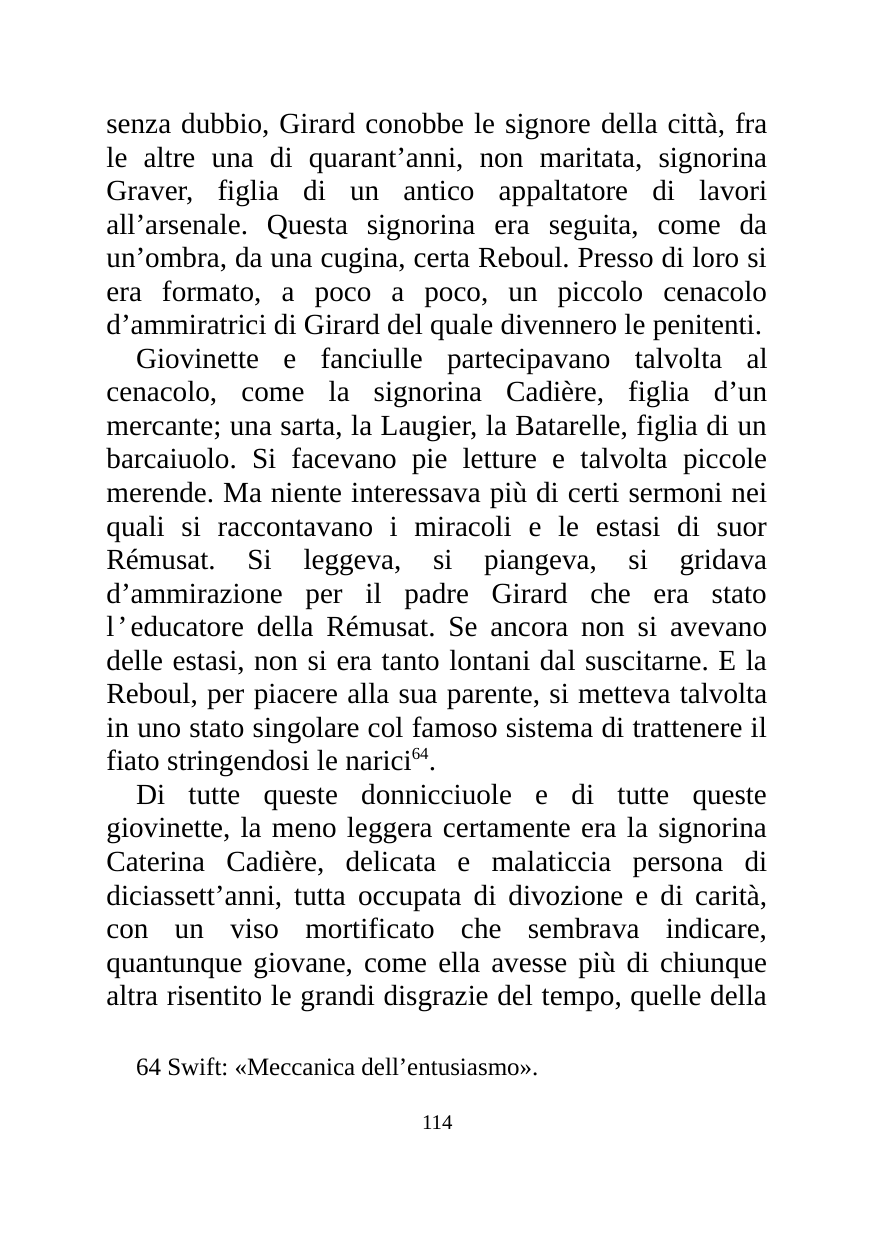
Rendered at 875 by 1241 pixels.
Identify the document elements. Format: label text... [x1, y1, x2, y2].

text Giovinette e fanciulle partecipavano talvolta al cenacolo, come la signorina Cadière, figlia d’un mercante; una sarta, la Laugier, la Batarelle, figlia di un barcaiuolo. Si facevano pie letture e talvolta piccole merende. Ma niente interessava più di certi sermoni nei quali si raccontavano i miracoli e le estasi di suor Rémusat. Si leggeva, si piangeva, si gridava d’ammirazione per il padre Girard che era stato l’educatore della Rémusat. Se ancora non si avevano delle estasi, non si era tanto lontani dal suscitarne. E la Reboul, per piacere alla sua parente, si metteva talvolta in uno stato singolare col famoso sistema di trattenere il fiato stringendosi le narici. [106, 341, 768, 777]
text senza dubbio, Girard conobbe le signore della città, fra le altre una di quarant’anni, non maritata, signorina Graver, figlia di un antico appaltatore di lavori all’arsenale. Questa signorina era seguita, come da un’ombra, da una cugina, certa Reboul. Presso di loro si era formato, a poco a poco, un piccolo cenacolo d’ammiratrici di Girard del quale divennero le penitenti. [106, 106, 768, 341]
text Di tutte queste donnicciuole e di tutte queste giovinette, la meno leggera certamente era la signorina Caterina Cadière, delicata e malaticcia persona di diciassett’anni, tutta occupata di divozione e di carità, con un viso mortificato che sembrava indicare, quantunque giovane, come ella avesse più di chiunque altra risentito le grandi disgrazie del tempo, quelle della [106, 777, 768, 1012]
text Swift: «Meccanica dell’entusiasmo». [106, 1052, 768, 1080]
